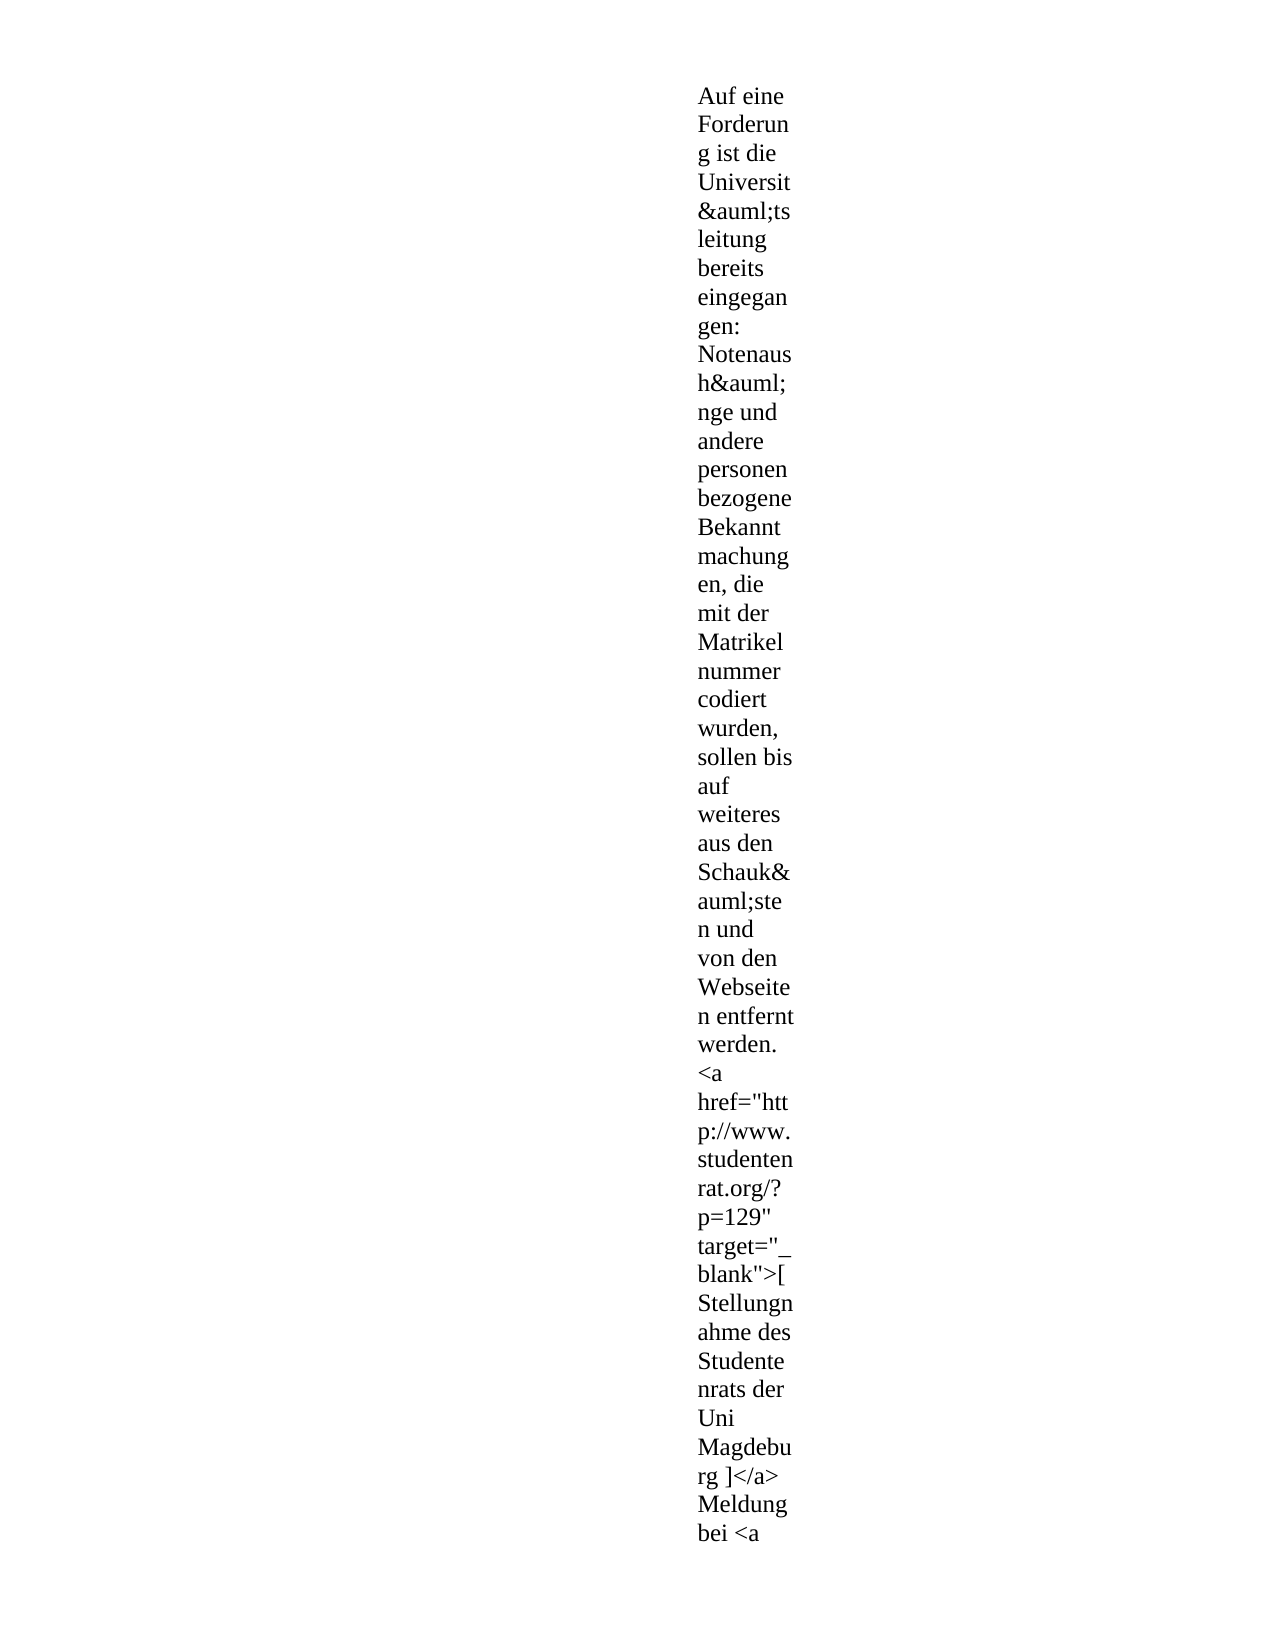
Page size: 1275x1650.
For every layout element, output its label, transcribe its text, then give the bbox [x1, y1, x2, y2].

table_cell [258, 75, 367, 1553]
table_cell [908, 75, 1017, 1553]
table_cell Auf eine Forderung ist die Universit&auml;tsleitung bereits eingegangen: Notenaush&auml;nge und andere personenbezogene Bekanntmachungen, die mit der Matrikelnummer codiert wurden, sollen bis auf weiteres aus den Schauk&auml;sten und von den Webseiten entfernt werden. <a href="http://www.studentenrat.org/?p=129" target="_blank">[ Stellungnahme des Studentenrats der Uni Magdeburg ]</a> Meldung bei <a [692, 75, 800, 1553]
table_cell [583, 75, 692, 1553]
table_cell [1017, 75, 1125, 1553]
table_cell [475, 75, 583, 1553]
table_cell [367, 75, 475, 1553]
table_cell [150, 75, 258, 1553]
table_cell [800, 75, 908, 1553]
